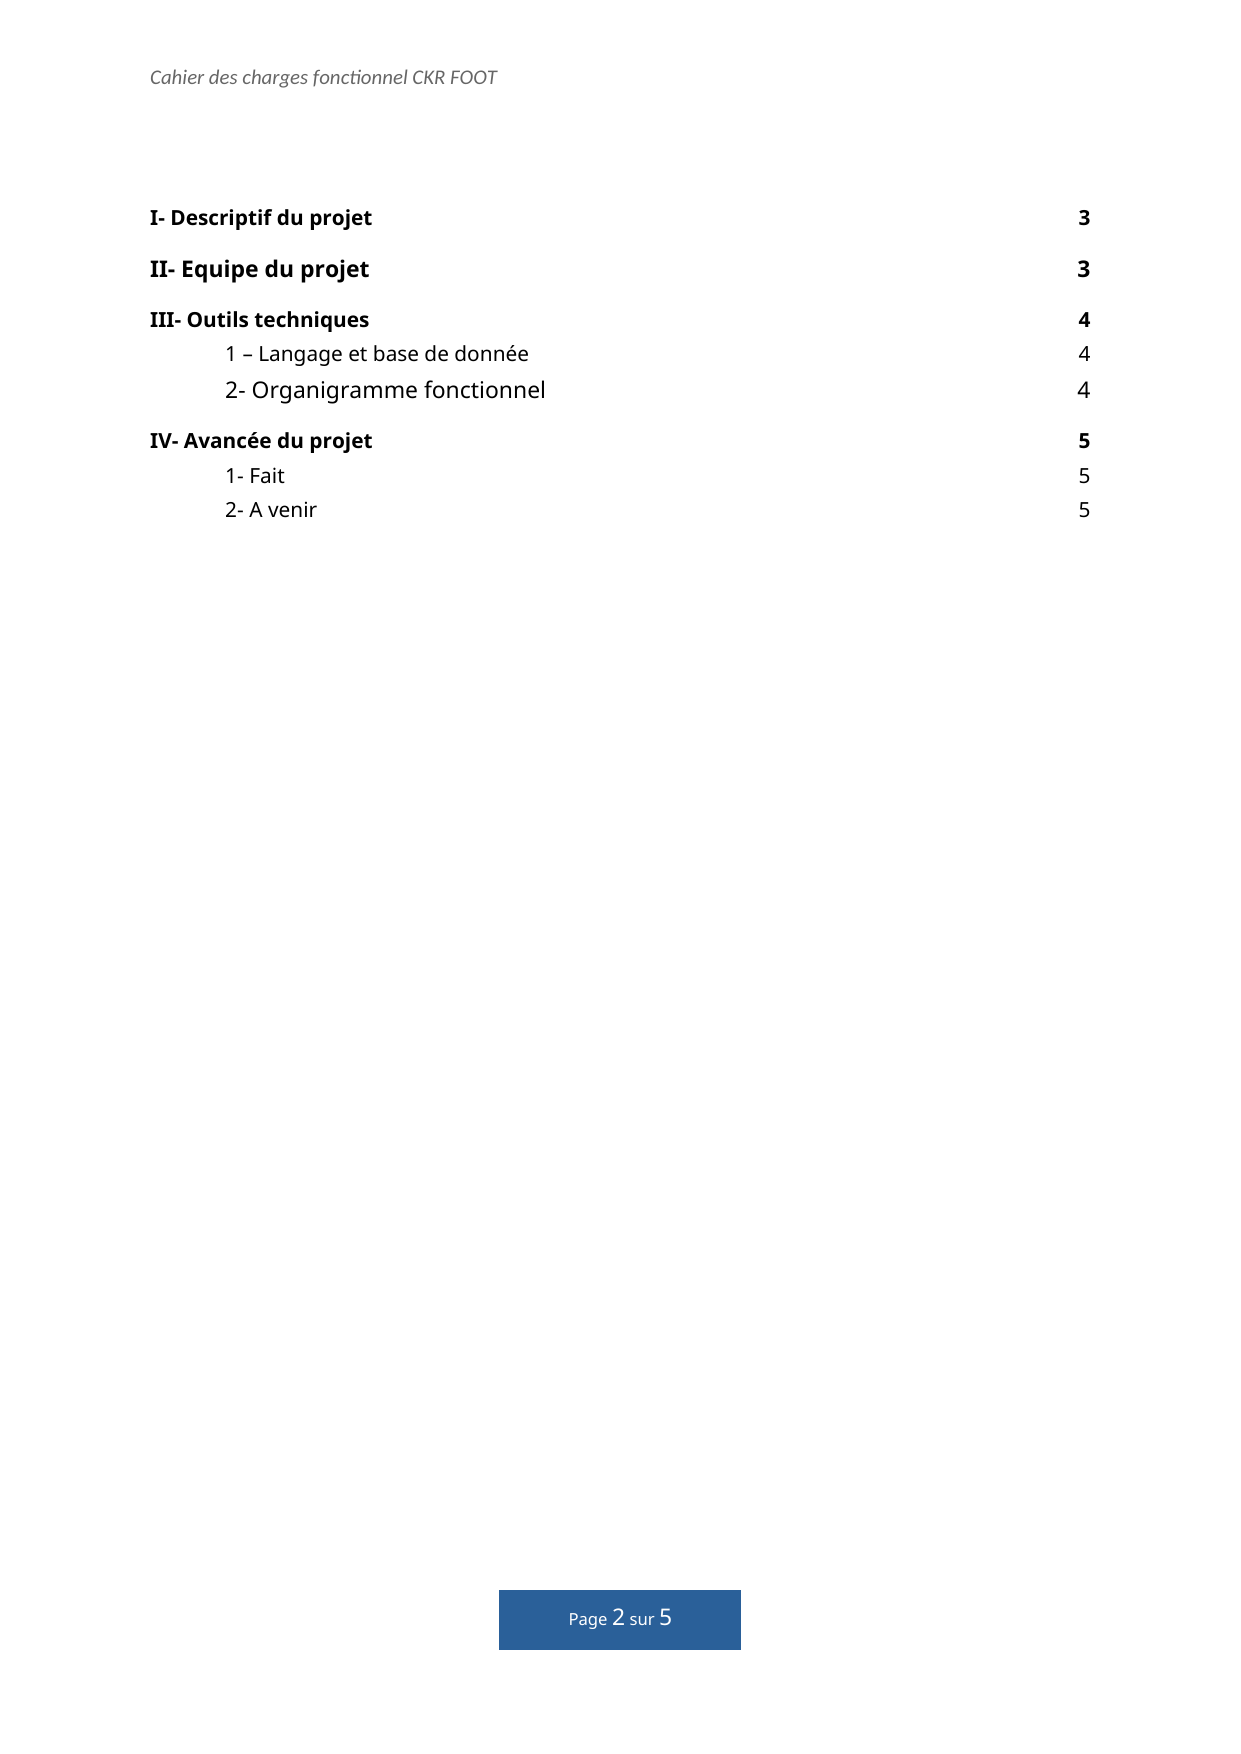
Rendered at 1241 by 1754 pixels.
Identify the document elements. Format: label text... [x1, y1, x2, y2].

text II- Equipe du projet 3 [150, 253, 1090, 284]
text 1 – Langage et base de donnée 4 [225, 339, 1090, 368]
text IV- Avancée du projet 5 [150, 426, 1090, 455]
text 1- Fait 5 [225, 461, 1090, 489]
text 2- Organigramme fonctionnel 4 [225, 374, 1090, 405]
text III- Outils techniques 4 [150, 305, 1090, 333]
text I- Descriptif du projet 3 [150, 203, 1090, 232]
text 2- A venir 5 [225, 496, 1090, 524]
